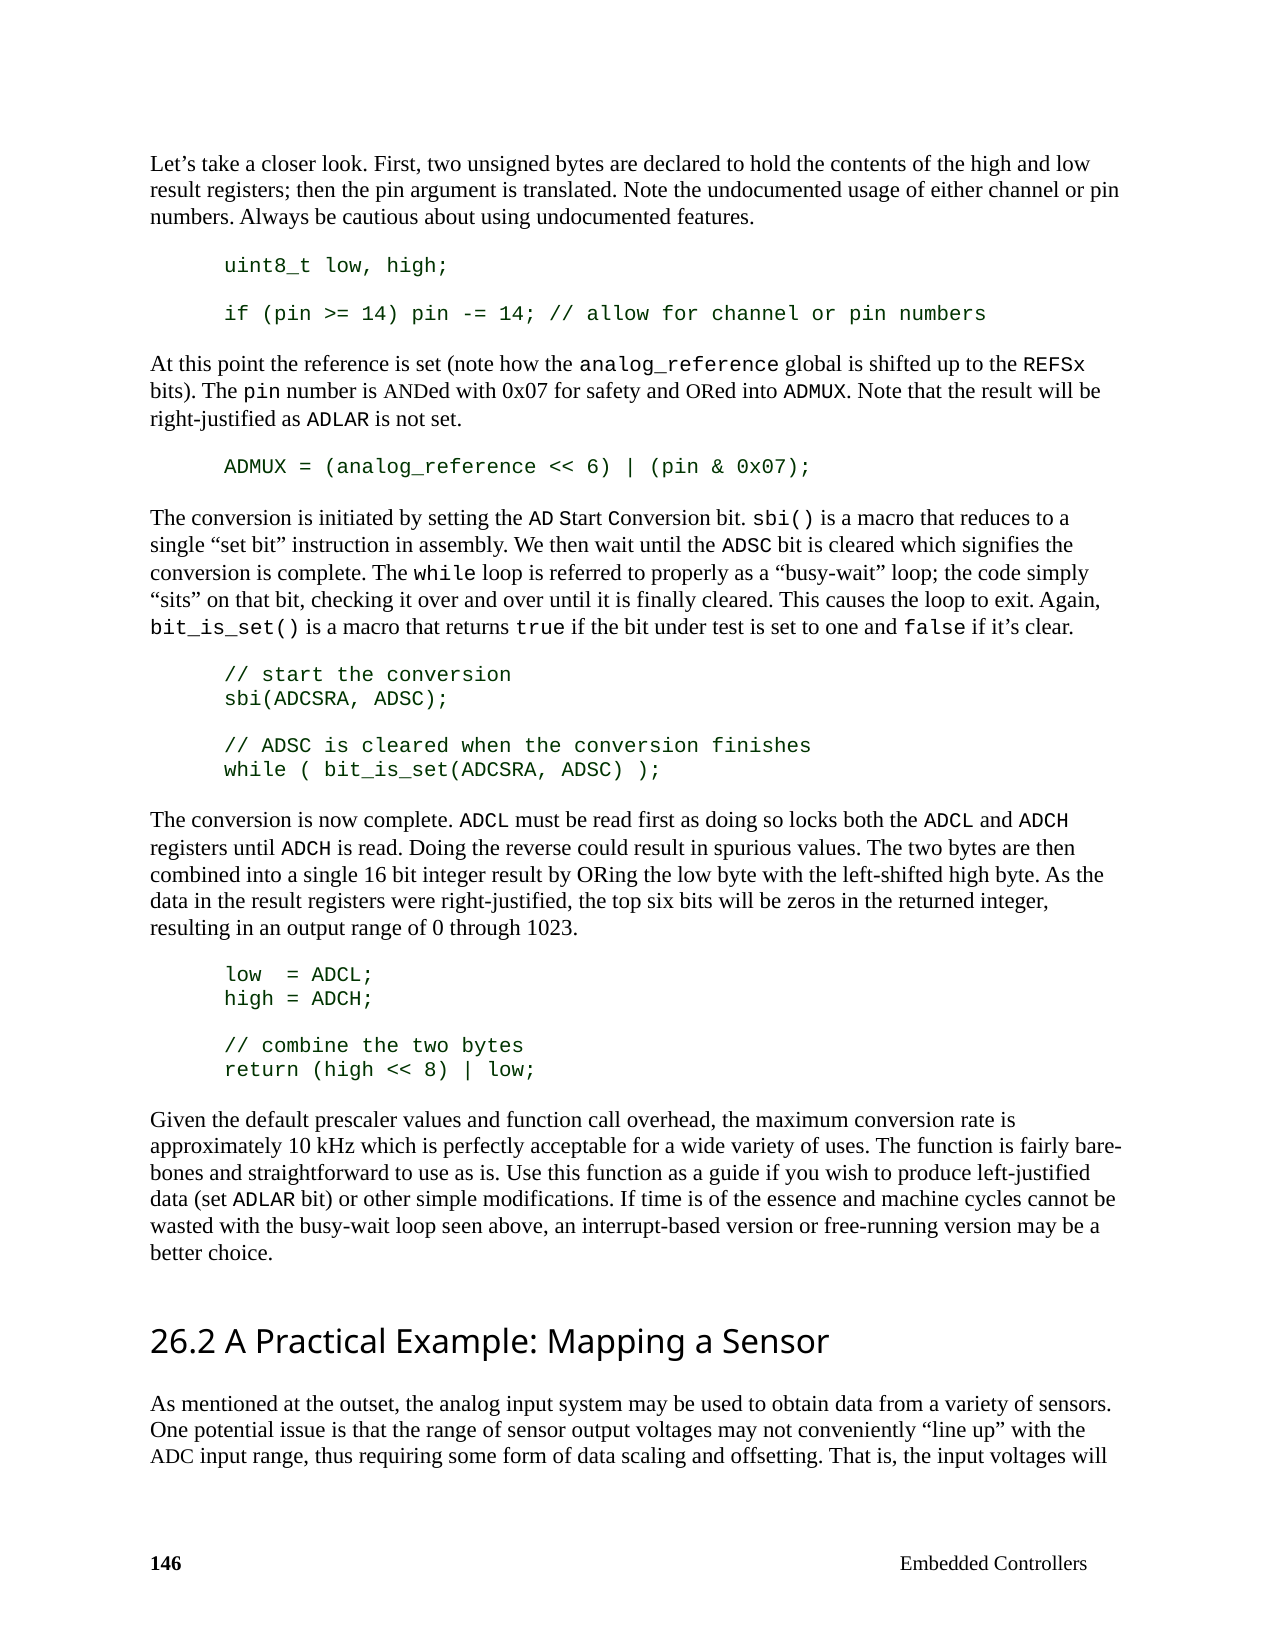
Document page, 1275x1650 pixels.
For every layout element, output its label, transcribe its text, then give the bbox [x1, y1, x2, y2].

text Given the default prescaler values and function call overhead, the maximum conversion rate is approximately 10 kHz which is perfectly acceptable for a wide variety of uses. The function is fairly bare-bones and straightforward to use as is. Use this function as a guide if you wish to produce left-justified data (set ADLAR bit) or other simple modifications. If time is of the essence and machine cycles cannot be wasted with the busy-wait loop seen above, an interrupt-based version or free-running version may be a better choice. [150, 1106, 1125, 1265]
text sbi(ADCSRA, ADSC); [150, 688, 1125, 711]
text uint8_t low, high; [150, 255, 1125, 279]
text Let’s take a closer look. First, two unsigned bytes are declared to hold the contents of the high and low result registers; then the pin argument is translated. Note the undocumented usage of either channel or pin numbers. Always be cautious about using undocumented features. [150, 150, 1125, 229]
title As mentioned at the outset, the analog input system may be used to obtain data from a variety of sensors. One potential issue is that the range of sensor output voltages may not conveniently “line up” with the ADC input range, thus requiring some form of data scaling and offsetting. That is, the input voltages will [150, 1390, 1125, 1469]
text // ADSC is cleared when the conversion finishes [150, 735, 1125, 759]
text low = ADCL; [150, 964, 1125, 988]
text At this point the reference is set (note how the analog_reference global is shifted up to the REFSx bits). The pin number is ANDed with 0x07 for safety and ORed into ADMUX. Note that the result will be right-justified as ADLAR is not set. [150, 350, 1125, 433]
text return (high << 8) | low; [150, 1058, 1125, 1082]
text high = ADCH; [150, 988, 1125, 1011]
text ADMUX = (analog_reference << 6) | (pin & 0x07); [150, 456, 1125, 480]
text The conversion is initiated by setting the AD Start Conversion bit. sbi() is a macro that reduces to a single “set bit” instruction in assembly. We then wait until the ADSC bit is cleared which signifies the conversion is complete. The while loop is referred to properly as a “busy-wait” loop; the code simply “sits” on that bit, checking it over and over until it is finally cleared. This causes the loop to exit. Again, bit_is_set() is a macro that returns true if the bit under test is set to one and false if it’s clear. [150, 504, 1125, 641]
text // combine the two bytes [150, 1035, 1125, 1058]
text if (pin >= 14) pin -= 14; // allow for channel or pin numbers [150, 303, 1125, 326]
text The conversion is now complete. ADCL must be read first as doing so locks both the ADCL and ADCH registers until ADCH is read. Doing the reverse could result in spurious values. The two bytes are then combined into a single 16 bit integer result by ORing the low byte with the left-shifted high byte. As the data in the result registers were right-justified, the top six bits will be zeros in the returned integer, resulting in an output range of 0 through 1023. [150, 806, 1125, 940]
subtitle 26.2 A Practical Example: Mapping a Sensor [150, 1318, 1125, 1363]
text // start the conversion [150, 664, 1125, 688]
text while ( bit_is_set(ADCSRA, ADSC) ); [150, 759, 1125, 782]
